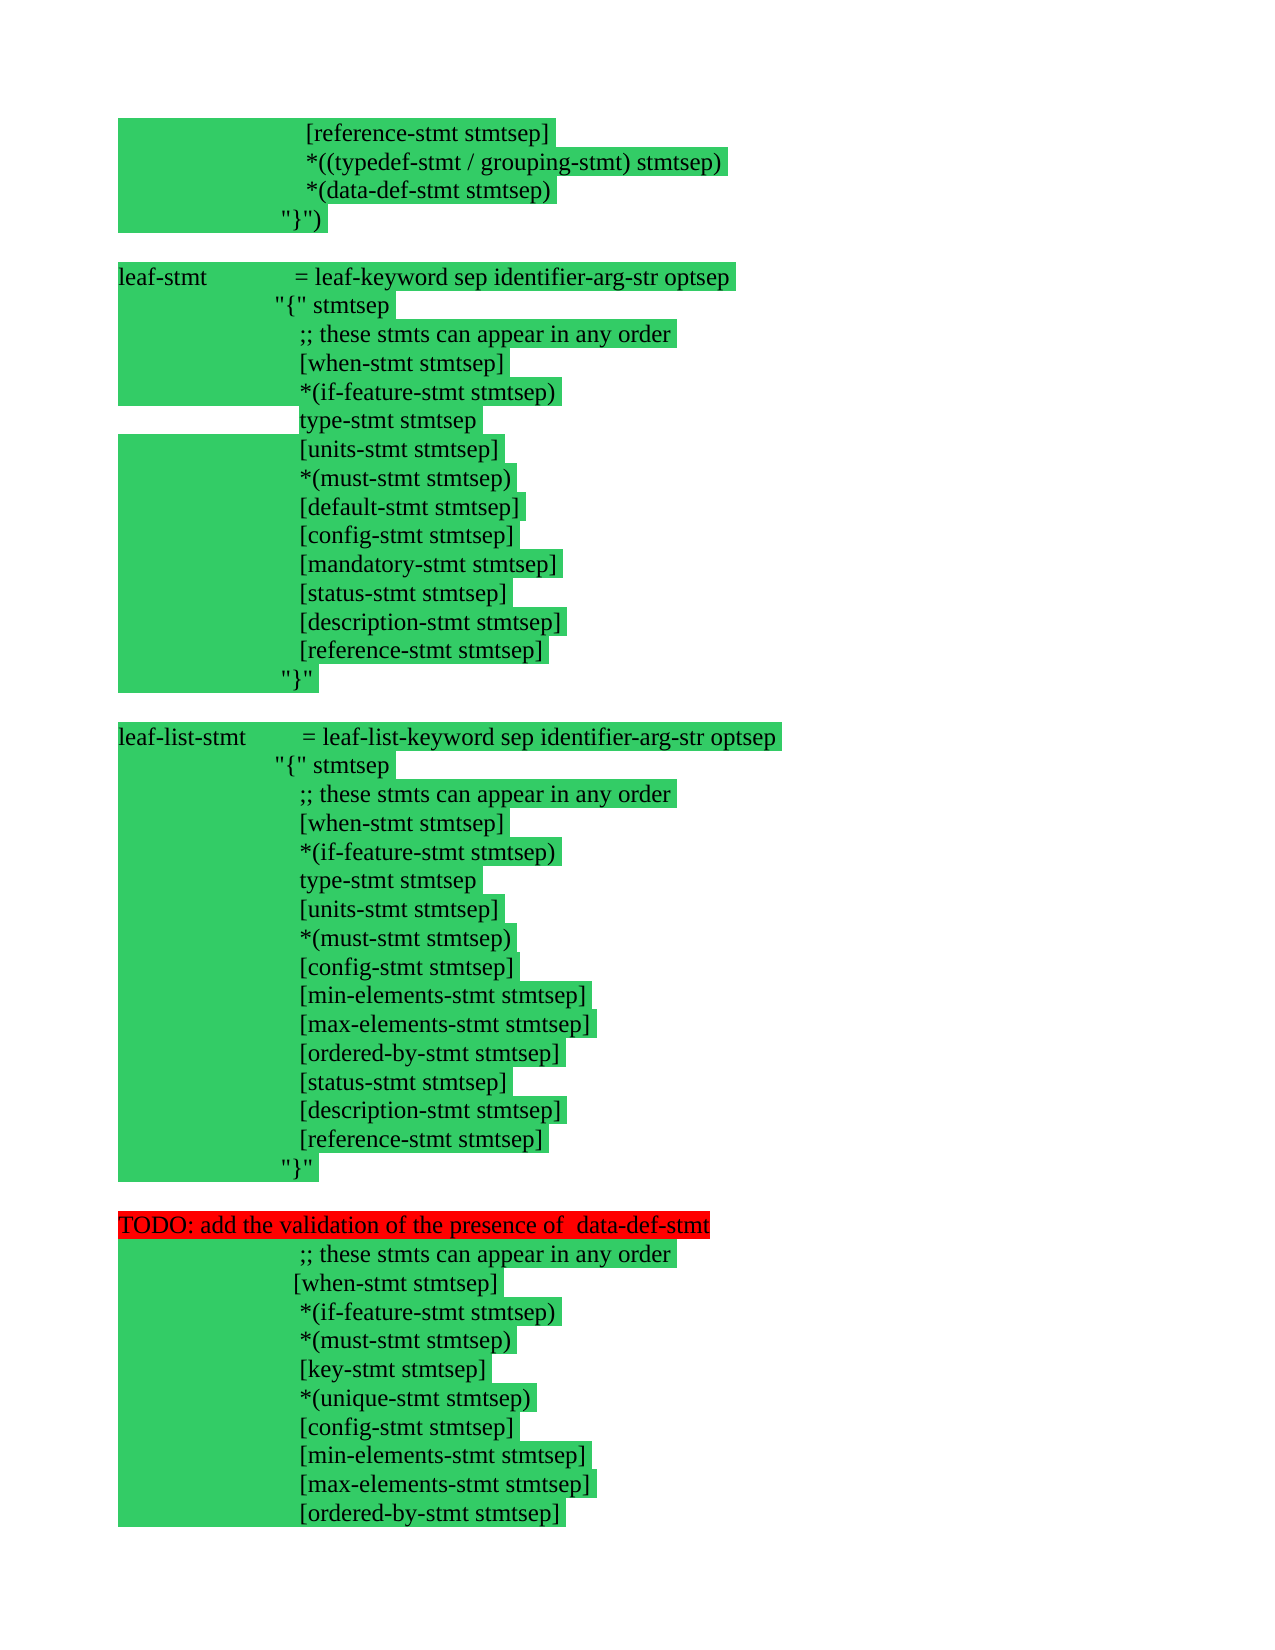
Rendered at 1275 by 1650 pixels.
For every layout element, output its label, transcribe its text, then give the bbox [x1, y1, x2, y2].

text [default-stmt stmtsep] [118, 492, 1157, 521]
text *(if-feature-stmt stmtsep) [118, 377, 1157, 406]
text [status-stmt stmtsep] [118, 1067, 1157, 1096]
text "}" [118, 1153, 1157, 1182]
text type-stmt stmtsep [118, 406, 1157, 434]
text [when-stmt stmtsep] [118, 348, 1157, 377]
text TODO: add the validation of the presence of data-def-stmt [118, 1211, 1157, 1239]
text *(if-feature-stmt stmtsep) [118, 837, 1157, 866]
text [reference-stmt stmtsep] [118, 636, 1157, 664]
text "{" stmtsep [118, 751, 1157, 779]
text leaf-stmt = leaf-keyword sep identifier-arg-str optsep [118, 262, 1157, 291]
text leaf-list-stmt = leaf-list-keyword sep identifier-arg-str optsep [118, 722, 1157, 751]
text [min-elements-stmt stmtsep] [118, 1441, 1157, 1469]
text [units-stmt stmtsep] [118, 894, 1157, 923]
text [reference-stmt stmtsep] [118, 118, 1157, 147]
text *(unique-stmt stmtsep) [118, 1383, 1157, 1412]
text [max-elements-stmt stmtsep] [118, 1009, 1157, 1038]
text *(if-feature-stmt stmtsep) [118, 1297, 1157, 1326]
text [max-elements-stmt stmtsep] [118, 1469, 1157, 1498]
text *(data-def-stmt stmtsep) [118, 176, 1157, 204]
text ;; these stmts can appear in any order [118, 319, 1157, 348]
text [min-elements-stmt stmtsep] [118, 981, 1157, 1009]
text "}") [118, 204, 1157, 233]
text [ordered-by-stmt stmtsep] [118, 1498, 1157, 1527]
text [mandatory-stmt stmtsep] [118, 549, 1157, 578]
text [config-stmt stmtsep] [118, 952, 1157, 981]
text [description-stmt stmtsep] [118, 1096, 1157, 1124]
text [description-stmt stmtsep] [118, 607, 1157, 636]
text "}" [118, 664, 1157, 693]
text *((typedef-stmt / grouping-stmt) stmtsep) [118, 147, 1157, 176]
text [key-stmt stmtsep] [118, 1354, 1157, 1383]
text [reference-stmt stmtsep] [118, 1124, 1157, 1153]
text [when-stmt stmtsep] [118, 808, 1157, 837]
text ;; these stmts can appear in any order [118, 1239, 1157, 1268]
text [when-stmt stmtsep] [118, 1268, 1157, 1297]
text *(must-stmt stmtsep) [118, 1326, 1157, 1354]
text ;; these stmts can appear in any order [118, 779, 1157, 808]
text *(must-stmt stmtsep) [118, 923, 1157, 952]
text [config-stmt stmtsep] [118, 521, 1157, 549]
text [ordered-by-stmt stmtsep] [118, 1038, 1157, 1067]
text [status-stmt stmtsep] [118, 578, 1157, 607]
text [units-stmt stmtsep] [118, 434, 1157, 463]
text [config-stmt stmtsep] [118, 1412, 1157, 1441]
text "{" stmtsep [118, 291, 1157, 319]
text type-stmt stmtsep [118, 866, 1157, 894]
text *(must-stmt stmtsep) [118, 463, 1157, 492]
